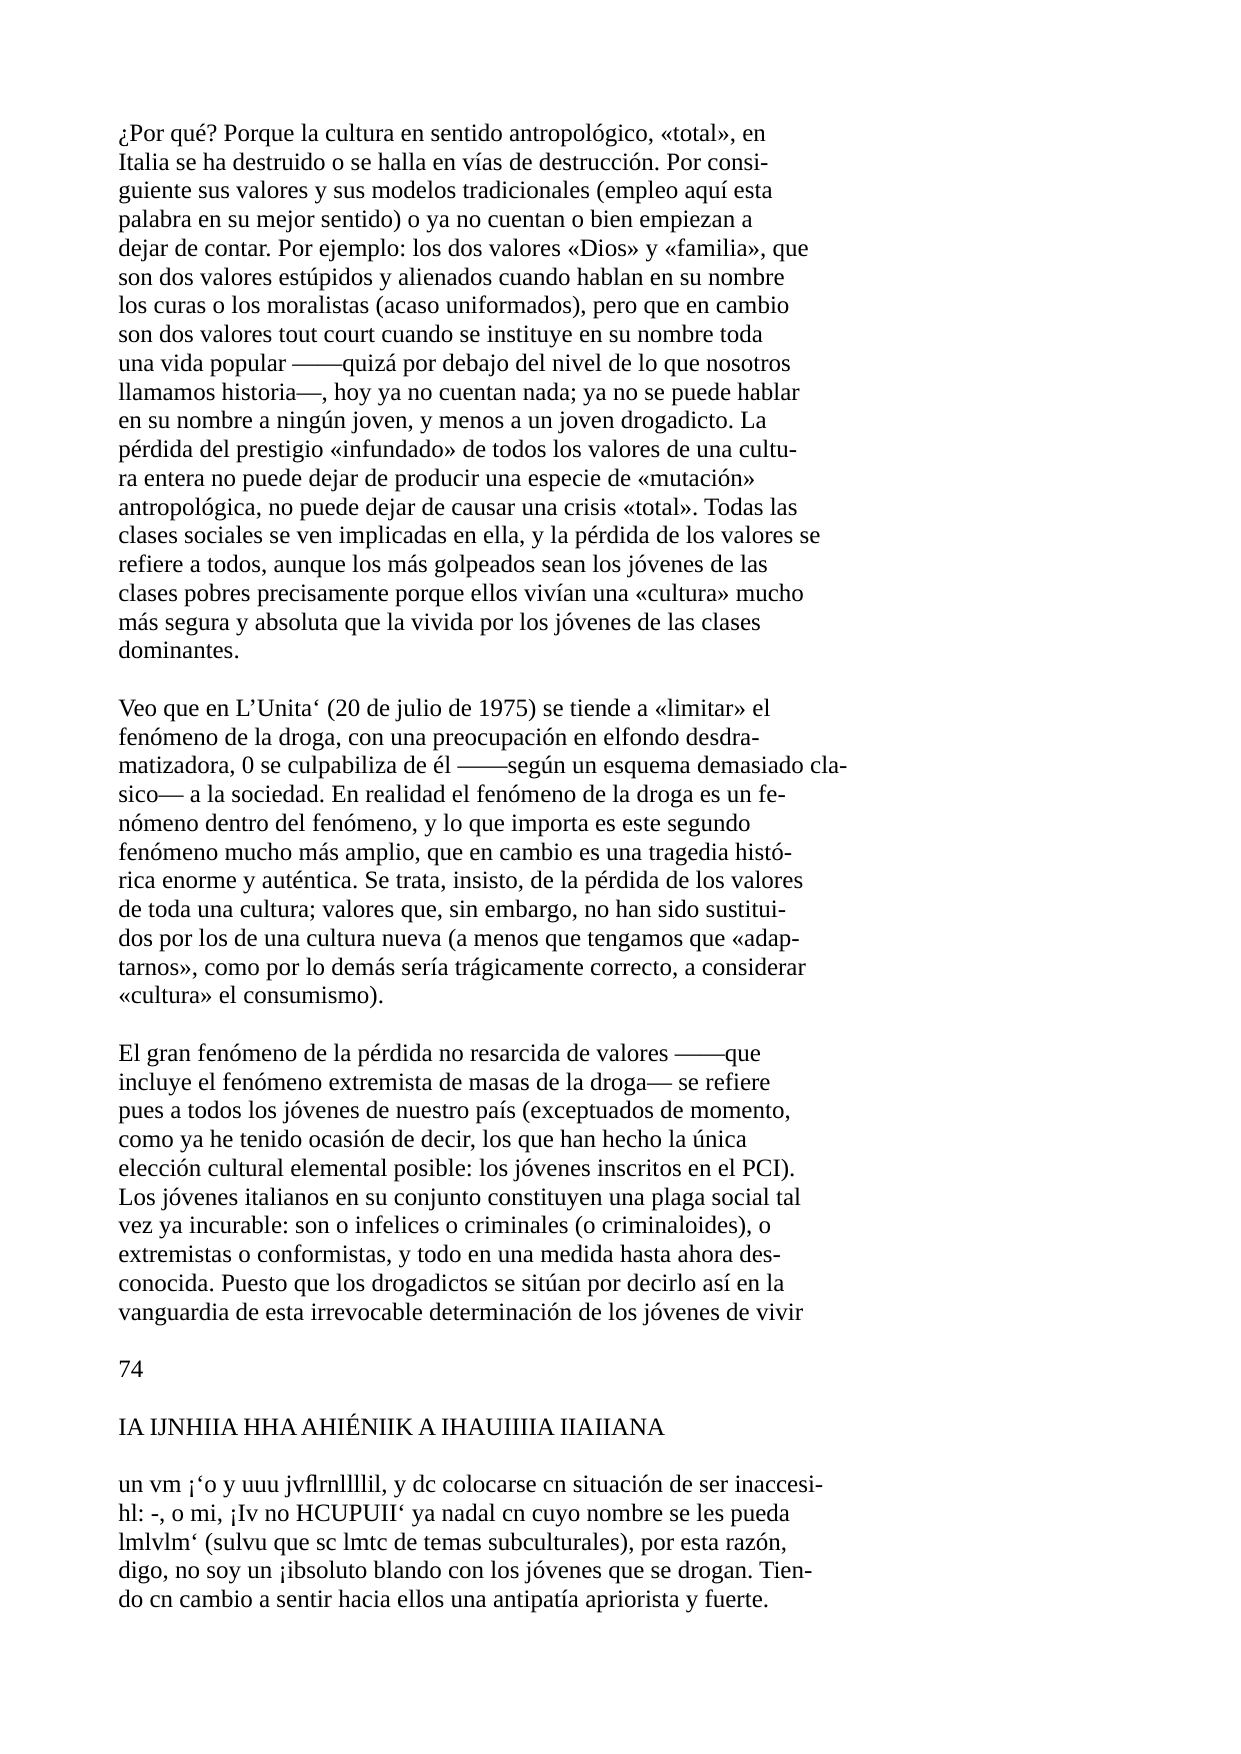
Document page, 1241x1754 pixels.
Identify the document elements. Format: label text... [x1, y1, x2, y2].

text do cn cambio a sentir hacia ellos una antipatía apriorista y fuerte. [118, 1584, 1122, 1613]
text IA IJNHIIA HHA AHIÉNIIK A IHAUIIIIA IIAIIANA [118, 1412, 1122, 1441]
text Italia se ha destruido o se halla en vías de destrucción. Por consi- [118, 147, 1122, 176]
text hl: -, o mi, ¡Iv no HCUPUII‘ ya nadal cn cuyo nombre se les pueda [118, 1498, 1122, 1527]
text son dos valores tout court cuando se instituye en su nombre toda [118, 319, 1122, 348]
text antropológica, no puede dejar de causar una crisis «total». Todas las [118, 492, 1122, 521]
text digo, no soy un ¡ibsoluto blando con los jóvenes que se drogan. Tien- [118, 1556, 1122, 1584]
text 74 [118, 1354, 1122, 1383]
text como ya he tenido ocasión de decir, los que han hecho la única [118, 1124, 1122, 1153]
text lmlvlm‘ (sulvu que sc lmtc de temas subculturales), por esta razón, [118, 1527, 1122, 1556]
text llamamos historia—, hoy ya no cuentan nada; ya no se puede hablar [118, 377, 1122, 406]
text conocida. Puesto que los drogadictos se sitúan por decirlo así en la [118, 1268, 1122, 1297]
text una vida popular ——quizá por debajo del nivel de lo que nosotros [118, 348, 1122, 377]
text en su nombre a ningún joven, y menos a un joven drogadicto. La [118, 406, 1122, 434]
text incluye el fenómeno extremista de masas de la droga— se refiere [118, 1067, 1122, 1096]
text dos por los de una cultura nueva (a menos que tengamos que «adap- [118, 923, 1122, 952]
text palabra en su mejor sentido) o ya no cuentan o bien empiezan a [118, 204, 1122, 233]
text «cultura» el consumismo). [118, 981, 1122, 1009]
text sico— a la sociedad. En realidad el fenómeno de la droga es un fe- [118, 779, 1122, 808]
text vez ya incurable: son o infelices o criminales (o criminaloides), o [118, 1211, 1122, 1239]
text nómeno dentro del fenómeno, y lo que importa es este segundo [118, 808, 1122, 837]
text extremistas o conformistas, y todo en una medida hasta ahora des- [118, 1239, 1122, 1268]
text dejar de contar. Por ejemplo: los dos valores «Dios» y «familia», que [118, 233, 1122, 262]
text dominantes. [118, 636, 1122, 664]
text los curas o los moralistas (acaso uniformados), pero que en cambio [118, 291, 1122, 319]
text son dos valores estúpidos y alienados cuando hablan en su nombre [118, 262, 1122, 291]
text fenómeno mucho más amplio, que en cambio es una tragedia histó- [118, 837, 1122, 866]
text fenómeno de la droga, con una preocupación en elfondo desdra- [118, 722, 1122, 751]
text El gran fenómeno de la pérdida no resarcida de valores ——que [118, 1038, 1122, 1067]
text clases pobres precisamente porque ellos vivían una «cultura» mucho [118, 578, 1122, 607]
text un vm ¡‘o y uuu jvﬂrnllllil, y dc colocarse cn situación de ser inaccesi- [118, 1469, 1122, 1498]
text elección cultural elemental posible: los jóvenes inscritos en el PCI). [118, 1153, 1122, 1182]
text vanguardia de esta irrevocable determinación de los jóvenes de vivir [118, 1297, 1122, 1326]
text pérdida del prestigio «infundado» de todos los valores de una cultu- [118, 434, 1122, 463]
text ra entera no puede dejar de producir una especie de «mutación» [118, 463, 1122, 492]
text Veo que en L’Unita‘ (20 de julio de 1975) se tiende a «limitar» el [118, 693, 1122, 722]
text tarnos», como por lo demás sería trágicamente correcto, a considerar [118, 952, 1122, 981]
text rica enorme y auténtica. Se trata, insisto, de la pérdida de los valores [118, 866, 1122, 894]
text ¿Por qué? Porque la cultura en sentido antropológico, «total», en [118, 118, 1122, 147]
text Los jóvenes italianos en su conjunto constituyen una plaga social tal [118, 1182, 1122, 1211]
text pues a todos los jóvenes de nuestro país (exceptuados de momento, [118, 1096, 1122, 1124]
text guiente sus valores y sus modelos tradicionales (empleo aquí esta [118, 176, 1122, 204]
text matizadora, 0 se culpabiliza de él ——según un esquema demasiado cla- [118, 751, 1122, 779]
text clases sociales se ven implicadas en ella, y la pérdida de los valores se [118, 521, 1122, 549]
text refiere a todos, aunque los más golpeados sean los jóvenes de las [118, 549, 1122, 578]
text más segura y absoluta que la vivida por los jóvenes de las clases [118, 607, 1122, 636]
text de toda una cultura; valores que, sin embargo, no han sido sustitui- [118, 894, 1122, 923]
